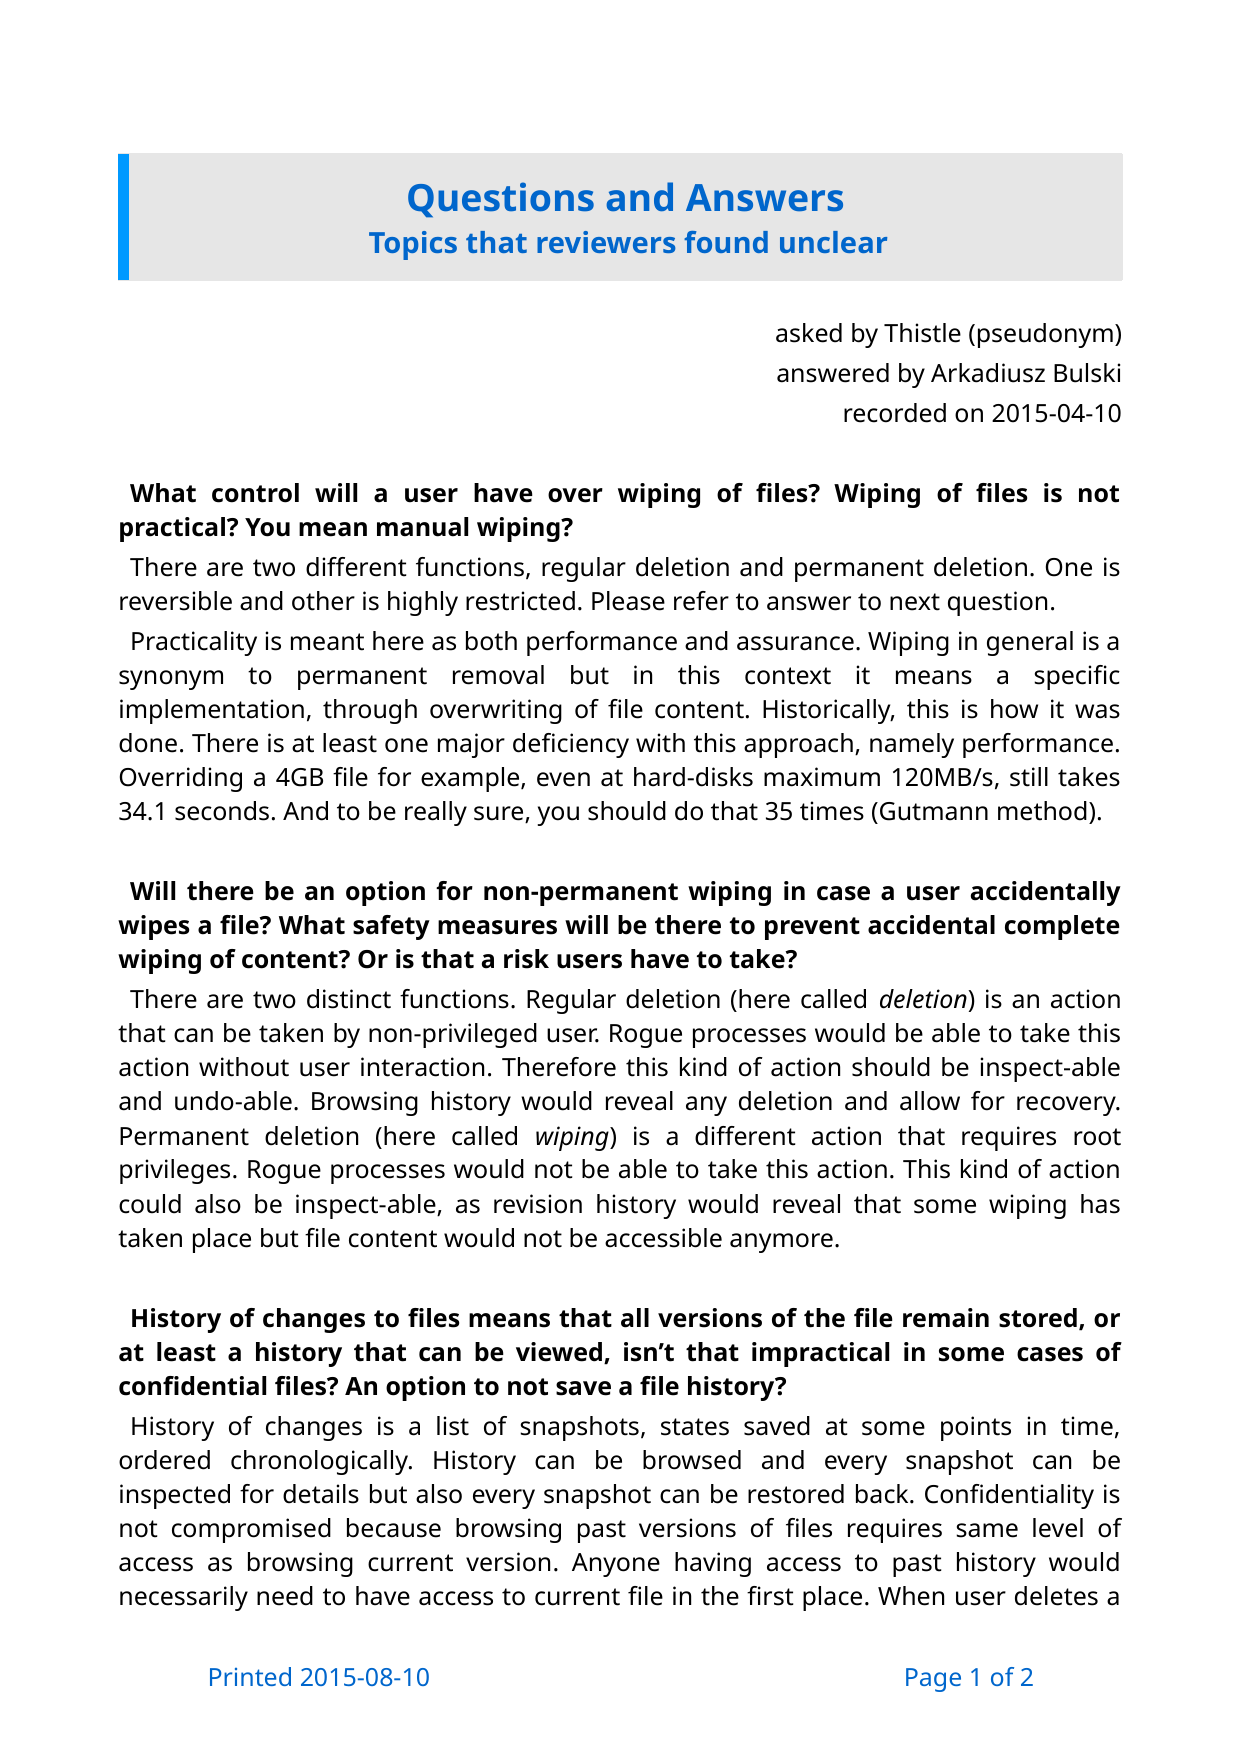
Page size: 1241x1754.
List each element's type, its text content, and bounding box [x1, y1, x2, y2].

text recorded on 2015-04-10 [118, 395, 1122, 429]
text answered by Arkadiusz Bulski [118, 355, 1122, 389]
text History of changes to files means that all versions of the file remain stored, or at least a history that can be viewed, isn’t that impractical in some cases of confidential files? An option to not save a file history? [118, 1300, 1122, 1402]
text asked by Thistle (pseudonym) [118, 315, 1122, 349]
text Will there be an option for non-permanent wiping in case a user accidentally wipes a file? What safety measures will be there to prevent accidental complete wiping of content? Or is that a risk users have to take? [118, 874, 1122, 976]
text There are two distinct functions. Regular deletion (here called deletion) is an action that can be taken by non-privileged user. Rogue processes would be able to take this action without user interaction. Therefore this kind of action should be inspect-able and undo-able. Browsing history would reveal any deletion and allow for recovery. Permanent deletion (here called wiping) is a different action that requires root privileges. Rogue processes would not be able to take this action. This kind of action could also be inspect-able, as revision history would reveal that some wiping has taken place but file content would not be accessible anymore. [118, 982, 1122, 1254]
text There are two different functions, regular deletion and permanent deletion. One is reversible and other is highly restricted. Please refer to answer to next question. [118, 549, 1122, 617]
text Practicality is meant here as both performance and assurance. Wiping in general is a synonym to permanent removal but in this context it means a specific implementation, through overwriting of file content. Historically, this is how it was done. There is at least one major deficiency with this approach, namely performance. Overriding a 4GB file for example, even at hard-disks maximum 120MB/s, still takes 34.1 seconds. And to be really sure, you should do that 35 times (Gutmann method). [118, 623, 1122, 828]
text History of changes is a list of snapshots, states saved at some points in time, ordered chronologically. History can be browsed and every snapshot can be inspected for details but also every snapshot can be restored back. Confidentiality is not compromised because browsing past versions of files requires same level of access as browsing current version. Anyone having access to past history would necessarily need to have access to current file in the first place. When user deletes a [118, 1408, 1122, 1613]
text What control will a user have over wiping of files? Wiping of files is not practical? You mean manual wiping? [118, 475, 1122, 543]
title Questions and Answers Topics that reviewers found unclear [129, 155, 1122, 280]
